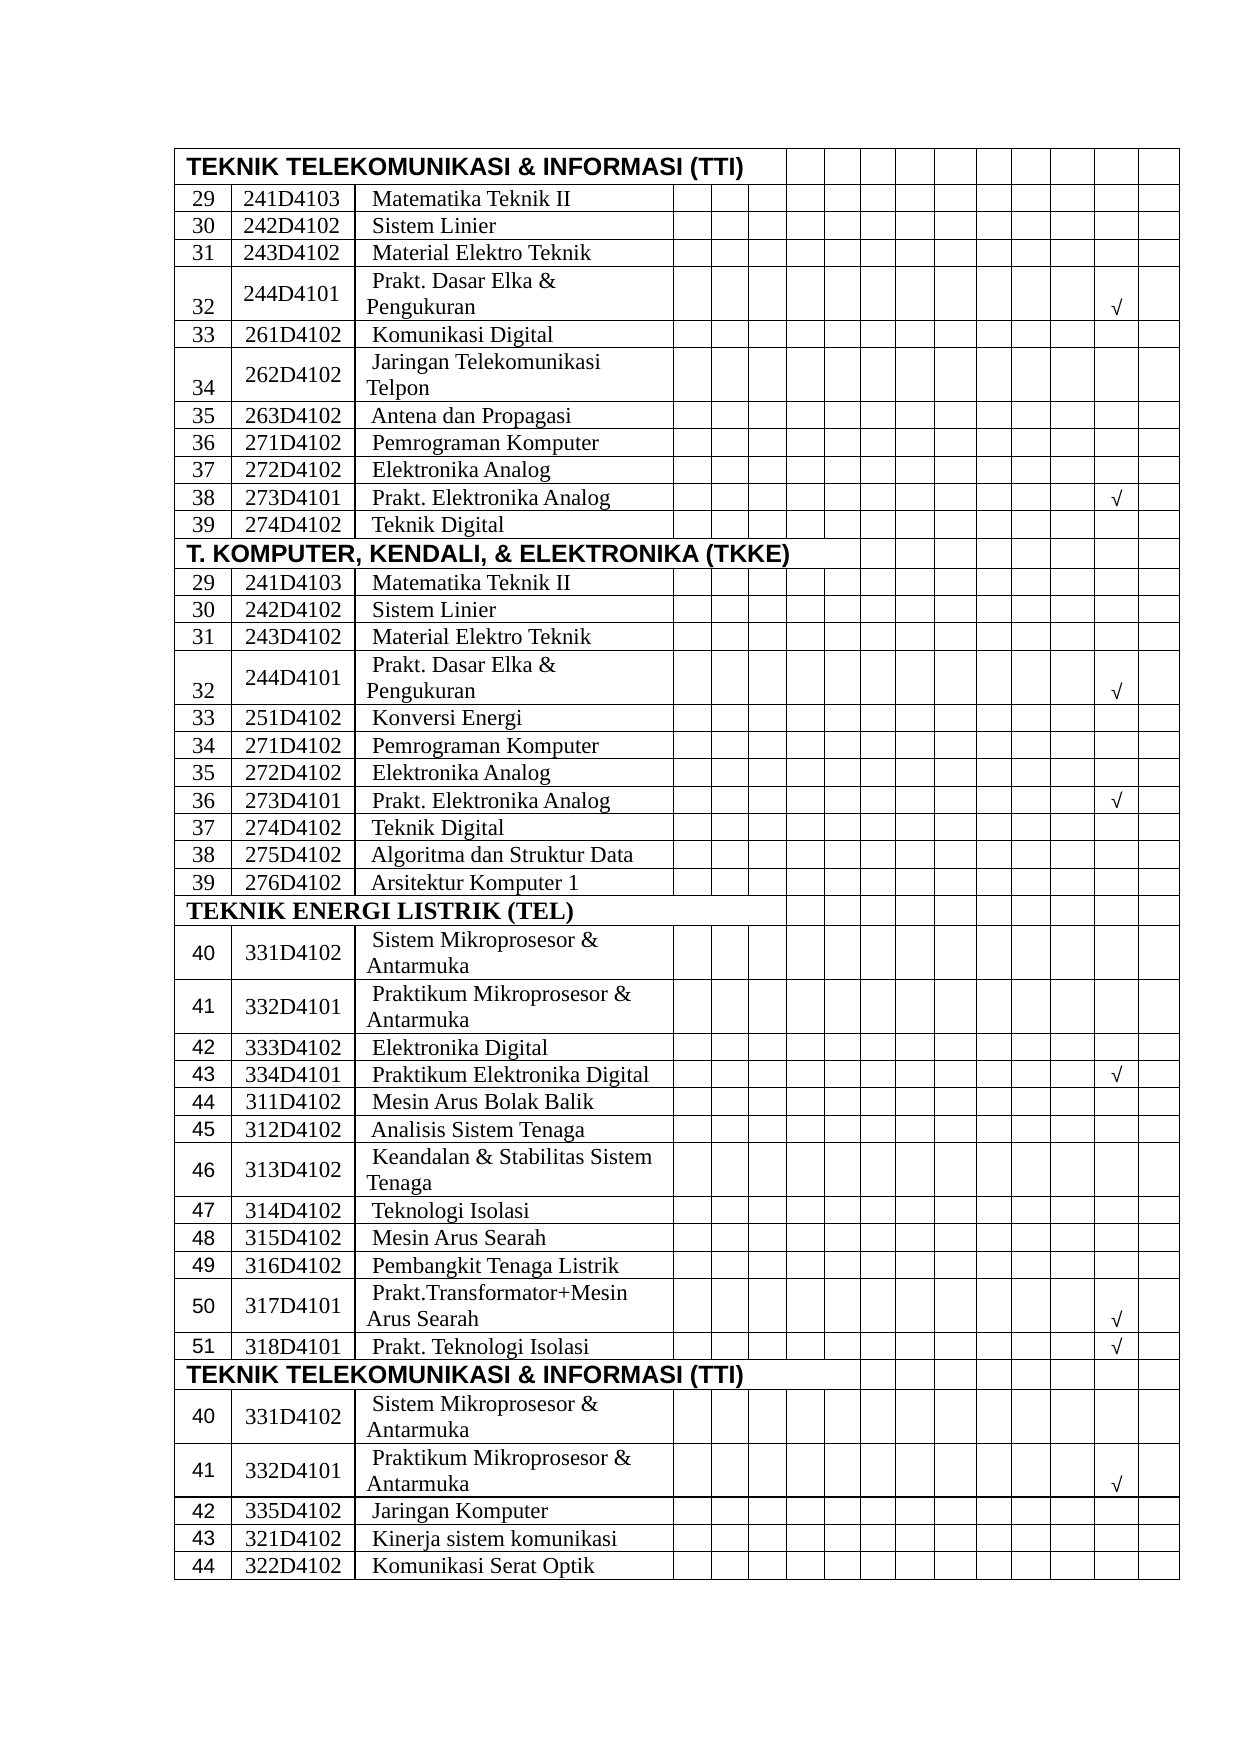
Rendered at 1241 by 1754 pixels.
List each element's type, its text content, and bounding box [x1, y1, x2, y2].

table_cell [712, 429, 748, 456]
table_cell [977, 267, 1011, 319]
table_cell [1051, 651, 1094, 703]
table_cell [1095, 1360, 1138, 1389]
table_cell [861, 1552, 895, 1579]
table_cell [787, 429, 824, 456]
table_cell [1139, 1088, 1179, 1115]
table_cell [749, 511, 786, 538]
table_cell 311D4102 [232, 1088, 354, 1115]
table_cell [1139, 896, 1179, 925]
table_cell [1095, 1498, 1138, 1524]
table_cell 271D4102 [232, 732, 354, 758]
table_cell [861, 759, 895, 786]
table_cell Arsitektur Komputer 1 [356, 869, 673, 895]
table_cell [1095, 321, 1138, 347]
table_cell [1012, 511, 1050, 538]
table_cell [749, 814, 786, 840]
table_cell [1095, 569, 1138, 595]
table_cell [861, 1444, 895, 1496]
table_cell [1095, 348, 1138, 401]
table_cell Sistem Linier [356, 212, 673, 238]
table_cell [749, 980, 786, 1032]
table_cell [977, 596, 1011, 622]
table_cell [935, 321, 976, 347]
table_cell [712, 980, 748, 1032]
table_cell Jaringan Telekomunikasi Telpon [356, 348, 673, 401]
table_cell [935, 1525, 976, 1551]
table_cell TEKNIK ENERGI LISTRIK (TEL) [175, 896, 786, 925]
table_cell [674, 1279, 711, 1332]
table_cell 272D4102 [232, 457, 354, 483]
table_cell [1139, 1252, 1179, 1278]
table_cell [1051, 1279, 1094, 1332]
table_cell [712, 705, 748, 731]
table_cell 274D4102 [232, 511, 354, 538]
table_cell [935, 1034, 976, 1060]
table_cell [977, 1034, 1011, 1060]
table_cell [712, 1279, 748, 1332]
table_cell [1051, 759, 1094, 786]
table_cell [674, 569, 711, 595]
table_cell [896, 185, 934, 211]
table_cell [1051, 149, 1094, 184]
table_cell [674, 321, 711, 347]
table_cell [787, 1279, 824, 1332]
table_cell [896, 149, 934, 184]
table_cell [1095, 869, 1138, 895]
table_cell [1012, 896, 1050, 925]
table_cell [674, 348, 711, 401]
table_cell [1139, 1034, 1179, 1060]
table_cell [896, 926, 934, 979]
table_cell [749, 1197, 786, 1223]
table_cell [749, 1224, 786, 1251]
table_cell [1051, 1143, 1094, 1196]
table_cell 50 [175, 1279, 231, 1332]
table_cell [935, 732, 976, 758]
table_cell [712, 651, 748, 703]
table_cell [674, 1224, 711, 1251]
table_cell [674, 1444, 711, 1496]
table_cell [861, 814, 895, 840]
table_cell [712, 1088, 748, 1115]
table_cell [712, 348, 748, 401]
table_cell [1095, 1034, 1138, 1060]
table_cell 37 [175, 457, 231, 483]
table_cell [896, 759, 934, 786]
table_cell [749, 569, 786, 595]
table_cell [1139, 1061, 1179, 1087]
table_cell [825, 569, 860, 595]
table_cell 37 [175, 814, 231, 840]
table_cell [1012, 759, 1050, 786]
table_cell [1139, 1525, 1179, 1551]
table_cell [712, 1498, 748, 1524]
table_cell [825, 212, 860, 238]
table_cell [861, 623, 895, 650]
table_cell [896, 457, 934, 483]
table_cell Elektronika Analog [356, 759, 673, 786]
table_cell [1095, 1525, 1138, 1551]
table_cell [674, 980, 711, 1032]
table_cell 40 [175, 1390, 231, 1443]
table_cell [1051, 1252, 1094, 1278]
table_cell TEKNIK TELEKOMUNIKASI & INFORMASI (TTI) [175, 1360, 860, 1389]
table_cell [1012, 1333, 1050, 1359]
table_cell Konversi Energi [356, 705, 673, 731]
table_cell [1139, 267, 1179, 319]
table_cell [935, 1197, 976, 1223]
table_cell [1012, 1390, 1050, 1443]
table_cell [1051, 484, 1094, 510]
table_cell [1095, 429, 1138, 456]
table_cell [977, 149, 1011, 184]
table_cell 36 [175, 787, 231, 813]
table_cell [825, 429, 860, 456]
table_cell Sistem Linier [356, 596, 673, 622]
table_cell Matematika Teknik II [356, 569, 673, 595]
table_cell [674, 869, 711, 895]
table_cell [1051, 240, 1094, 266]
table_cell [935, 1061, 976, 1087]
table_cell [787, 759, 824, 786]
table_cell [1139, 1498, 1179, 1524]
table_cell [825, 1061, 860, 1087]
table_cell [712, 596, 748, 622]
table_cell [861, 1333, 895, 1359]
table_cell [1012, 321, 1050, 347]
table_cell [749, 1034, 786, 1060]
table_cell [825, 402, 860, 428]
table_cell [896, 651, 934, 703]
table_cell [825, 787, 860, 813]
table_cell Antena dan Propagasi [356, 402, 673, 428]
table_cell [712, 402, 748, 428]
table_cell [1051, 980, 1094, 1032]
table_cell [825, 596, 860, 622]
table_cell [1095, 926, 1138, 979]
table_cell 251D4102 [232, 705, 354, 731]
table_cell [674, 1552, 711, 1579]
table_cell [896, 732, 934, 758]
table_cell [896, 539, 934, 567]
table_cell [896, 1360, 934, 1389]
table_cell [787, 869, 824, 895]
table_cell [712, 623, 748, 650]
table_cell [1095, 1116, 1138, 1142]
table_cell [1012, 185, 1050, 211]
table_cell 322D4102 [232, 1552, 354, 1579]
table_cell √ [1095, 787, 1138, 813]
table_cell [1012, 732, 1050, 758]
table_cell [1051, 1390, 1094, 1443]
table_cell [1051, 896, 1094, 925]
table_cell [825, 484, 860, 510]
table_cell [712, 1224, 748, 1251]
table_cell [787, 267, 824, 319]
table_cell [825, 623, 860, 650]
table_cell [1139, 926, 1179, 979]
table_cell Teknik Digital [356, 814, 673, 840]
table_cell [1095, 1088, 1138, 1115]
table_cell [896, 1279, 934, 1332]
table_cell [787, 149, 824, 184]
table_cell [749, 926, 786, 979]
table_cell [935, 1116, 976, 1142]
table_cell [861, 429, 895, 456]
table_cell 45 [175, 1116, 231, 1142]
table_cell 41 [175, 980, 231, 1032]
table_cell [896, 1116, 934, 1142]
table_cell [1095, 511, 1138, 538]
table_cell [674, 1088, 711, 1115]
table_cell [749, 429, 786, 456]
table_cell 316D4102 [232, 1252, 354, 1278]
table_cell [674, 1333, 711, 1359]
table_cell 262D4102 [232, 348, 354, 401]
table_cell [977, 1143, 1011, 1196]
table_cell [935, 1498, 976, 1524]
table_cell [787, 1143, 824, 1196]
table_cell [749, 1143, 786, 1196]
table_cell [1051, 511, 1094, 538]
table_cell [977, 212, 1011, 238]
table_cell [935, 759, 976, 786]
table_cell [896, 212, 934, 238]
table_cell [825, 869, 860, 895]
table_cell [1139, 787, 1179, 813]
table_cell [749, 705, 786, 731]
table_cell [1139, 759, 1179, 786]
table_cell [1139, 1444, 1179, 1496]
table_cell [935, 402, 976, 428]
table_cell [977, 321, 1011, 347]
table_cell [1139, 596, 1179, 622]
table_cell [861, 1498, 895, 1524]
table_cell [1095, 457, 1138, 483]
table_cell [712, 1552, 748, 1579]
table_cell [977, 1252, 1011, 1278]
table_cell [674, 1390, 711, 1443]
table_cell [825, 814, 860, 840]
table_cell [1051, 1360, 1094, 1389]
table_cell [935, 484, 976, 510]
table_cell 241D4103 [232, 569, 354, 595]
table_cell [1012, 539, 1050, 567]
table_cell [1095, 539, 1138, 567]
table_cell [749, 348, 786, 401]
table_cell 244D4101 [232, 651, 354, 703]
table_cell [712, 926, 748, 979]
table_cell [896, 1034, 934, 1060]
table_cell [1012, 484, 1050, 510]
table_cell Keandalan & Stabilitas Sistem Tenaga [356, 1143, 673, 1196]
table_cell [977, 402, 1011, 428]
table_cell [977, 511, 1011, 538]
table_cell 243D4102 [232, 623, 354, 650]
table_cell [825, 1333, 860, 1359]
table_cell [1095, 596, 1138, 622]
table_cell 31 [175, 623, 231, 650]
table_cell [977, 1061, 1011, 1087]
table_cell √ [1095, 267, 1138, 319]
table_cell [977, 896, 1011, 925]
table_cell [1139, 240, 1179, 266]
table_cell [825, 1444, 860, 1496]
table_cell [977, 1444, 1011, 1496]
table_cell [1051, 1034, 1094, 1060]
table_cell [935, 1252, 976, 1278]
table_cell [977, 1088, 1011, 1115]
table_cell [712, 511, 748, 538]
table_cell [935, 1360, 976, 1389]
table_cell [1139, 651, 1179, 703]
table_cell [674, 1197, 711, 1223]
table_cell [749, 1333, 786, 1359]
table_cell [861, 1088, 895, 1115]
table_cell [1139, 869, 1179, 895]
table_cell [825, 651, 860, 703]
table_cell [977, 185, 1011, 211]
table_cell [787, 484, 824, 510]
table_cell [977, 980, 1011, 1032]
table_cell 51 [175, 1333, 231, 1359]
table_cell [935, 787, 976, 813]
table_cell [861, 926, 895, 979]
table_cell [749, 787, 786, 813]
table_cell [1012, 267, 1050, 319]
table_cell [1051, 623, 1094, 650]
table_cell [825, 1116, 860, 1142]
table_cell [749, 457, 786, 483]
table_cell [1139, 980, 1179, 1032]
table_cell [1051, 1498, 1094, 1524]
table_cell [861, 1525, 895, 1551]
table_cell [674, 457, 711, 483]
table_cell Praktikum Elektronika Digital [356, 1061, 673, 1087]
table_cell [749, 1525, 786, 1551]
table_cell [712, 787, 748, 813]
table_cell 331D4102 [232, 926, 354, 979]
table_cell [1051, 267, 1094, 319]
table_cell [825, 149, 860, 184]
table_cell [749, 1444, 786, 1496]
table_cell 334D4101 [232, 1061, 354, 1087]
table_cell [825, 457, 860, 483]
table_cell [749, 267, 786, 319]
table_cell [935, 240, 976, 266]
table_cell [712, 841, 748, 868]
table_cell [749, 240, 786, 266]
table_cell [1012, 1224, 1050, 1251]
table_cell √ [1095, 1444, 1138, 1496]
table_cell [1139, 511, 1179, 538]
table_cell 43 [175, 1525, 231, 1551]
table_cell [977, 869, 1011, 895]
table_cell [1051, 1525, 1094, 1551]
table_cell [935, 569, 976, 595]
table_cell [1012, 787, 1050, 813]
table_cell [749, 185, 786, 211]
table_cell 36 [175, 429, 231, 456]
table_cell [787, 623, 824, 650]
table_cell [825, 1252, 860, 1278]
table_cell [1012, 1279, 1050, 1332]
table_cell [1051, 926, 1094, 979]
table_cell [896, 1061, 934, 1087]
table_cell [1051, 569, 1094, 595]
table_cell [1012, 457, 1050, 483]
table_cell [749, 1390, 786, 1443]
table_cell 46 [175, 1143, 231, 1196]
table_cell √ [1095, 1333, 1138, 1359]
table_cell [749, 1116, 786, 1142]
table_cell [1139, 1279, 1179, 1332]
table_cell Praktikum Mikroprosesor & Antarmuka [356, 1444, 673, 1496]
table_cell [1012, 1116, 1050, 1142]
table_cell [1139, 539, 1179, 567]
table_cell [787, 1034, 824, 1060]
table_cell [896, 841, 934, 868]
table_cell [1012, 149, 1050, 184]
table_cell [896, 596, 934, 622]
table_cell [674, 267, 711, 319]
table_cell [674, 240, 711, 266]
table_cell 38 [175, 484, 231, 510]
table_cell [787, 1498, 824, 1524]
table_cell [787, 814, 824, 840]
table_cell [674, 1116, 711, 1142]
table_cell [825, 1034, 860, 1060]
table_cell [1051, 539, 1094, 567]
table_cell [861, 457, 895, 483]
table_cell 38 [175, 841, 231, 868]
table_cell [1051, 869, 1094, 895]
table_cell [1139, 429, 1179, 456]
table_cell [712, 814, 748, 840]
table_cell [787, 1252, 824, 1278]
table_cell 331D4102 [232, 1390, 354, 1443]
table_cell [1012, 926, 1050, 979]
table_cell [1051, 596, 1094, 622]
table_cell [977, 1498, 1011, 1524]
table_cell [787, 596, 824, 622]
table_cell Komunikasi Serat Optik [356, 1552, 673, 1579]
table_cell √ [1095, 484, 1138, 510]
table_cell [674, 759, 711, 786]
table_cell [896, 1552, 934, 1579]
table_cell [896, 484, 934, 510]
table_cell Sistem Mikroprosesor & Antarmuka [356, 926, 673, 979]
table_cell [935, 651, 976, 703]
table_cell Prakt.Transformator+Mesin Arus Searah [356, 1279, 673, 1332]
table_cell [1095, 402, 1138, 428]
table_cell [825, 1224, 860, 1251]
table_cell [861, 980, 895, 1032]
table_cell Jaringan Komputer [356, 1498, 673, 1524]
table_cell 275D4102 [232, 841, 354, 868]
table_cell [825, 1552, 860, 1579]
table_cell [1012, 814, 1050, 840]
table_cell [935, 212, 976, 238]
table_cell [712, 457, 748, 483]
table_cell 30 [175, 596, 231, 622]
table_cell [977, 457, 1011, 483]
table_cell 312D4102 [232, 1116, 354, 1142]
table_cell [825, 705, 860, 731]
table_cell 321D4102 [232, 1525, 354, 1551]
table_cell [861, 185, 895, 211]
table_cell [861, 705, 895, 731]
table_cell [1012, 1552, 1050, 1579]
table_cell [825, 348, 860, 401]
table_cell [861, 1197, 895, 1223]
table_cell [1095, 149, 1138, 184]
table_cell [896, 569, 934, 595]
table_cell [787, 1525, 824, 1551]
table_cell [1012, 240, 1050, 266]
table_cell [935, 348, 976, 401]
table_cell [977, 651, 1011, 703]
table_cell [787, 980, 824, 1032]
table_cell [1012, 429, 1050, 456]
table_cell [861, 348, 895, 401]
table_cell [935, 429, 976, 456]
table_cell [1139, 1197, 1179, 1223]
table_cell [896, 1197, 934, 1223]
table_cell 272D4102 [232, 759, 354, 786]
table_cell [1012, 212, 1050, 238]
table_cell 332D4101 [232, 980, 354, 1032]
table_cell [977, 705, 1011, 731]
table_cell [861, 240, 895, 266]
table_cell [1051, 321, 1094, 347]
table_cell [935, 596, 976, 622]
table_cell [712, 1116, 748, 1142]
table_cell 261D4102 [232, 321, 354, 347]
table_cell [787, 1333, 824, 1359]
table_cell 335D4102 [232, 1498, 354, 1524]
table_cell 332D4101 [232, 1444, 354, 1496]
table_cell 32 [175, 651, 231, 703]
table_cell [977, 1116, 1011, 1142]
table_cell [861, 569, 895, 595]
table_cell [1051, 1552, 1094, 1579]
table_cell [825, 1279, 860, 1332]
table_cell [861, 651, 895, 703]
table_cell [1095, 814, 1138, 840]
table_cell [749, 651, 786, 703]
table_cell [712, 1444, 748, 1496]
table_cell [1051, 1333, 1094, 1359]
table_cell [861, 732, 895, 758]
table_cell [896, 240, 934, 266]
table_cell [861, 896, 895, 925]
table_cell Prakt. Dasar Elka & Pengukuran [356, 267, 673, 319]
table_cell [1095, 1197, 1138, 1223]
table_cell [861, 869, 895, 895]
table_cell [935, 539, 976, 567]
table_cell [1139, 348, 1179, 401]
table_cell [712, 185, 748, 211]
table_cell [896, 348, 934, 401]
table_cell Prakt. Elektronika Analog [356, 787, 673, 813]
table_cell [935, 705, 976, 731]
table_cell [896, 1444, 934, 1496]
table_cell [1095, 1390, 1138, 1443]
table_cell [787, 1088, 824, 1115]
table_cell [787, 348, 824, 401]
table_cell [1095, 1552, 1138, 1579]
table_cell 33 [175, 705, 231, 731]
table_cell 39 [175, 869, 231, 895]
table_cell [674, 212, 711, 238]
table_cell [1139, 321, 1179, 347]
table_cell [712, 240, 748, 266]
table_cell [896, 814, 934, 840]
table_cell [935, 1552, 976, 1579]
table_cell [825, 841, 860, 868]
table_cell [674, 596, 711, 622]
table_cell [1095, 240, 1138, 266]
table_cell [977, 841, 1011, 868]
table_cell [749, 1088, 786, 1115]
table_cell [1051, 348, 1094, 401]
table_cell [712, 1143, 748, 1196]
table_cell [1095, 705, 1138, 731]
table_cell [935, 1333, 976, 1359]
table_cell √ [1095, 1279, 1138, 1332]
table_cell [1012, 402, 1050, 428]
table_cell Material Elektro Teknik [356, 623, 673, 650]
table_cell [749, 841, 786, 868]
table_cell [977, 1552, 1011, 1579]
table_cell 35 [175, 402, 231, 428]
table_cell [1012, 348, 1050, 401]
table_cell Prakt. Teknologi Isolasi [356, 1333, 673, 1359]
table_cell [1139, 149, 1179, 184]
table_cell Algoritma dan Struktur Data [356, 841, 673, 868]
table_cell [861, 1390, 895, 1443]
table_cell [787, 705, 824, 731]
table_cell [1012, 569, 1050, 595]
table_cell Mesin Arus Searah [356, 1224, 673, 1251]
table_cell [861, 484, 895, 510]
table_cell [1012, 1034, 1050, 1060]
table_cell [861, 321, 895, 347]
table_cell 39 [175, 511, 231, 538]
table_cell [749, 1552, 786, 1579]
table_cell [1051, 1088, 1094, 1115]
table_cell [896, 1224, 934, 1251]
table_cell [977, 623, 1011, 650]
table_cell 243D4102 [232, 240, 354, 266]
table_cell [977, 429, 1011, 456]
table_cell [787, 457, 824, 483]
table_cell [977, 1360, 1011, 1389]
table_cell 30 [175, 212, 231, 238]
table_cell [935, 1444, 976, 1496]
table_cell [674, 429, 711, 456]
table_cell [1139, 841, 1179, 868]
table_cell [977, 1525, 1011, 1551]
table_cell 47 [175, 1197, 231, 1223]
table_cell [1051, 705, 1094, 731]
table_cell [977, 787, 1011, 813]
table_cell [712, 869, 748, 895]
table_cell [861, 1116, 895, 1142]
table_cell [861, 1143, 895, 1196]
table_cell [674, 787, 711, 813]
table_cell [712, 321, 748, 347]
table_cell [749, 596, 786, 622]
table_cell [896, 1252, 934, 1278]
table_cell [935, 1279, 976, 1332]
table_cell [1051, 814, 1094, 840]
table_cell Pembangkit Tenaga Listrik [356, 1252, 673, 1278]
table_cell [1139, 212, 1179, 238]
table_cell [825, 980, 860, 1032]
table_cell [787, 402, 824, 428]
table_cell 29 [175, 569, 231, 595]
table_cell [1139, 402, 1179, 428]
table_cell [674, 1143, 711, 1196]
table_cell 33 [175, 321, 231, 347]
table_cell [1051, 402, 1094, 428]
table_cell [1051, 1116, 1094, 1142]
table_cell [1051, 185, 1094, 211]
table_cell [825, 759, 860, 786]
table_cell Pemrograman Komputer [356, 429, 673, 456]
table_cell [1095, 1252, 1138, 1278]
table_cell [896, 1525, 934, 1551]
table_cell [977, 926, 1011, 979]
table_cell [1012, 1360, 1050, 1389]
table_cell [674, 841, 711, 868]
table_cell [977, 1390, 1011, 1443]
table_cell [861, 841, 895, 868]
table_cell [977, 348, 1011, 401]
table_cell [1012, 1444, 1050, 1496]
table_cell [712, 1525, 748, 1551]
table_cell [674, 814, 711, 840]
table_cell [787, 569, 824, 595]
table_cell [1051, 429, 1094, 456]
table_cell [896, 321, 934, 347]
table_cell [1012, 596, 1050, 622]
table_cell [787, 1224, 824, 1251]
table_cell [1051, 212, 1094, 238]
table_cell [861, 1034, 895, 1060]
table_cell 271D4102 [232, 429, 354, 456]
table_cell [935, 841, 976, 868]
table_cell [1012, 1143, 1050, 1196]
table_cell [1012, 623, 1050, 650]
table_cell √ [1095, 651, 1138, 703]
table_cell TEKNIK TELEKOMUNIKASI & INFORMASI (TTI) [175, 149, 786, 184]
table_cell [674, 732, 711, 758]
table_cell [825, 732, 860, 758]
table_cell [977, 1333, 1011, 1359]
table_cell 333D4102 [232, 1034, 354, 1060]
table_cell [896, 511, 934, 538]
table_cell [935, 511, 976, 538]
table_cell [1139, 623, 1179, 650]
table_cell [896, 429, 934, 456]
table_cell [749, 869, 786, 895]
table_cell [896, 1498, 934, 1524]
table_cell [935, 457, 976, 483]
table_cell [787, 1444, 824, 1496]
table_cell [787, 1197, 824, 1223]
table_cell [749, 732, 786, 758]
table_cell [1012, 651, 1050, 703]
table_cell [861, 402, 895, 428]
table_cell [977, 814, 1011, 840]
table_cell Elektronika Analog [356, 457, 673, 483]
table_cell [896, 1333, 934, 1359]
table_cell Analisis Sistem Tenaga [356, 1116, 673, 1142]
table_cell [712, 1333, 748, 1359]
table_cell [861, 267, 895, 319]
table_cell 242D4102 [232, 212, 354, 238]
table_cell [1012, 1525, 1050, 1551]
table_cell [749, 402, 786, 428]
table_cell [749, 484, 786, 510]
table_cell [825, 1498, 860, 1524]
table_cell [977, 759, 1011, 786]
table_cell [977, 732, 1011, 758]
table_cell [749, 212, 786, 238]
table_cell [935, 149, 976, 184]
table_cell Prakt. Elektronika Analog [356, 484, 673, 510]
table_cell [825, 511, 860, 538]
table_cell 42 [175, 1498, 231, 1524]
table_cell [825, 1390, 860, 1443]
table_cell 32 [175, 267, 231, 319]
table_cell [1012, 1088, 1050, 1115]
table_cell [1095, 980, 1138, 1032]
table_cell [674, 402, 711, 428]
table_cell [861, 596, 895, 622]
table_cell [1012, 869, 1050, 895]
table_cell Praktikum Mikroprosesor & Antarmuka [356, 980, 673, 1032]
table_cell [712, 1034, 748, 1060]
table_cell [1012, 1252, 1050, 1278]
table_cell [977, 1197, 1011, 1223]
table_cell [674, 185, 711, 211]
table_cell 273D4101 [232, 484, 354, 510]
table_cell [896, 1088, 934, 1115]
table_cell [935, 814, 976, 840]
table_cell 34 [175, 348, 231, 401]
table_cell [861, 149, 895, 184]
table_cell 43 [175, 1061, 231, 1087]
table_cell [787, 212, 824, 238]
table_cell [674, 1498, 711, 1524]
table_cell 42 [175, 1034, 231, 1060]
table_cell [977, 1279, 1011, 1332]
table_cell [674, 484, 711, 510]
table_cell [674, 623, 711, 650]
table_cell T. KOMPUTER, KENDALI, & ELEKTRONIKA (TKKE) [175, 539, 860, 567]
table_cell 244D4101 [232, 267, 354, 319]
table_cell [674, 1252, 711, 1278]
table_cell [1095, 732, 1138, 758]
table_cell 31 [175, 240, 231, 266]
table_cell 313D4102 [232, 1143, 354, 1196]
table_cell [825, 926, 860, 979]
table_cell [825, 1525, 860, 1551]
table_cell [1139, 1552, 1179, 1579]
table_cell [787, 787, 824, 813]
table_cell Material Elektro Teknik [356, 240, 673, 266]
table_cell [712, 267, 748, 319]
table_cell [1051, 1224, 1094, 1251]
table_cell [935, 896, 976, 925]
table_cell [787, 185, 824, 211]
table_cell [1051, 1197, 1094, 1223]
table_cell [1139, 1390, 1179, 1443]
table_cell [1139, 1360, 1179, 1389]
table_cell [787, 1552, 824, 1579]
table_cell [1139, 732, 1179, 758]
table_cell [1095, 1143, 1138, 1196]
table_cell [935, 869, 976, 895]
table_cell 40 [175, 926, 231, 979]
table_cell [861, 212, 895, 238]
table_cell [712, 569, 748, 595]
table_cell [861, 1279, 895, 1332]
table_cell Matematika Teknik II [356, 185, 673, 211]
table_cell Teknik Digital [356, 511, 673, 538]
table_cell [787, 926, 824, 979]
table_cell [825, 1088, 860, 1115]
table_cell 315D4102 [232, 1224, 354, 1251]
table_cell [787, 240, 824, 266]
table_cell [674, 705, 711, 731]
table_cell [1139, 185, 1179, 211]
table_cell 242D4102 [232, 596, 354, 622]
table_cell Elektronika Digital [356, 1034, 673, 1060]
table_cell [935, 1088, 976, 1115]
table_cell [749, 1279, 786, 1332]
table_cell [1051, 1444, 1094, 1496]
table_cell [825, 1197, 860, 1223]
table_cell [896, 623, 934, 650]
table_cell 241D4103 [232, 185, 354, 211]
table_cell 49 [175, 1252, 231, 1278]
table_cell 276D4102 [232, 869, 354, 895]
table_cell [1012, 705, 1050, 731]
table_cell [825, 267, 860, 319]
table_cell [1139, 1333, 1179, 1359]
table_cell 318D4101 [232, 1333, 354, 1359]
table_cell [896, 869, 934, 895]
table_cell [896, 267, 934, 319]
table_cell [896, 1390, 934, 1443]
table_cell [749, 321, 786, 347]
table_cell 317D4101 [232, 1279, 354, 1332]
table_cell [977, 569, 1011, 595]
table_cell [787, 1061, 824, 1087]
table_cell [1095, 759, 1138, 786]
table_cell [674, 1525, 711, 1551]
table_cell [787, 841, 824, 868]
table_cell 274D4102 [232, 814, 354, 840]
table_cell [787, 896, 824, 925]
table_cell [935, 1224, 976, 1251]
table_cell [674, 926, 711, 979]
table_cell [861, 1252, 895, 1278]
table_cell [935, 926, 976, 979]
table_cell [1051, 457, 1094, 483]
table_cell 41 [175, 1444, 231, 1496]
table_cell [935, 1143, 976, 1196]
table_cell [935, 623, 976, 650]
table_cell [1139, 1224, 1179, 1251]
table_cell [861, 539, 895, 567]
table_cell [787, 651, 824, 703]
table_cell [1051, 732, 1094, 758]
table_cell [825, 185, 860, 211]
table_cell [749, 1498, 786, 1524]
table_cell [1139, 1116, 1179, 1142]
table_cell [712, 1252, 748, 1278]
table_cell [712, 484, 748, 510]
table_cell [1095, 841, 1138, 868]
table_cell [825, 896, 860, 925]
table_cell [896, 980, 934, 1032]
table_cell [861, 787, 895, 813]
table_cell Pemrograman Komputer [356, 732, 673, 758]
table_cell 263D4102 [232, 402, 354, 428]
table_cell [674, 1061, 711, 1087]
table_cell [935, 980, 976, 1032]
table_cell 273D4101 [232, 787, 354, 813]
table_cell [674, 511, 711, 538]
table_cell [787, 732, 824, 758]
table_cell [896, 896, 934, 925]
table_cell [1012, 980, 1050, 1032]
table_cell [749, 759, 786, 786]
table_cell [935, 1390, 976, 1443]
table_cell [1095, 896, 1138, 925]
table_cell [749, 1061, 786, 1087]
table_cell [1095, 212, 1138, 238]
table_cell Komunikasi Digital [356, 321, 673, 347]
table_cell [1139, 1143, 1179, 1196]
table_cell 44 [175, 1552, 231, 1579]
table_cell [977, 539, 1011, 567]
table_cell Teknologi Isolasi [356, 1197, 673, 1223]
table_cell [1012, 1197, 1050, 1223]
table_cell [1095, 1224, 1138, 1251]
table_cell [861, 511, 895, 538]
table_cell [977, 484, 1011, 510]
table_cell [896, 402, 934, 428]
table_cell 48 [175, 1224, 231, 1251]
table_cell [1139, 457, 1179, 483]
table_cell [787, 321, 824, 347]
table_cell [977, 1224, 1011, 1251]
table_cell [712, 1390, 748, 1443]
table_cell [825, 1143, 860, 1196]
table_cell [749, 623, 786, 650]
table_cell [861, 1061, 895, 1087]
table_cell [1051, 841, 1094, 868]
table_cell Sistem Mikroprosesor & Antarmuka [356, 1390, 673, 1443]
table_cell [1139, 705, 1179, 731]
table_cell 314D4102 [232, 1197, 354, 1223]
table_cell √ [1095, 1061, 1138, 1087]
table_cell [935, 267, 976, 319]
table_cell [1012, 841, 1050, 868]
table_cell [1095, 623, 1138, 650]
table_cell [712, 1061, 748, 1087]
table_cell [1051, 1061, 1094, 1087]
table_cell [712, 212, 748, 238]
table_cell [787, 1116, 824, 1142]
table_cell [825, 240, 860, 266]
table_cell Mesin Arus Bolak Balik [356, 1088, 673, 1115]
table_cell [1051, 787, 1094, 813]
table_cell Kinerja sistem komunikasi [356, 1525, 673, 1551]
table_cell [1012, 1061, 1050, 1087]
table_cell [935, 185, 976, 211]
table_cell [749, 1252, 786, 1278]
table_cell [674, 651, 711, 703]
table_cell [861, 1224, 895, 1251]
table_cell [896, 705, 934, 731]
table_cell [1139, 814, 1179, 840]
table_cell [977, 240, 1011, 266]
table_cell [861, 1360, 895, 1389]
table_cell [1139, 484, 1179, 510]
table_cell 29 [175, 185, 231, 211]
table_cell [896, 787, 934, 813]
table_cell Prakt. Dasar Elka & Pengukuran [356, 651, 673, 703]
table_cell 44 [175, 1088, 231, 1115]
table_cell [712, 759, 748, 786]
table_cell [787, 511, 824, 538]
table_cell 34 [175, 732, 231, 758]
table_cell [1012, 1498, 1050, 1524]
table_cell [787, 1390, 824, 1443]
table_cell [896, 1143, 934, 1196]
table_cell [712, 1197, 748, 1223]
table_cell [825, 321, 860, 347]
table_cell [1139, 569, 1179, 595]
table_cell 35 [175, 759, 231, 786]
table_cell [1095, 185, 1138, 211]
table_cell [674, 1034, 711, 1060]
table_cell [712, 732, 748, 758]
